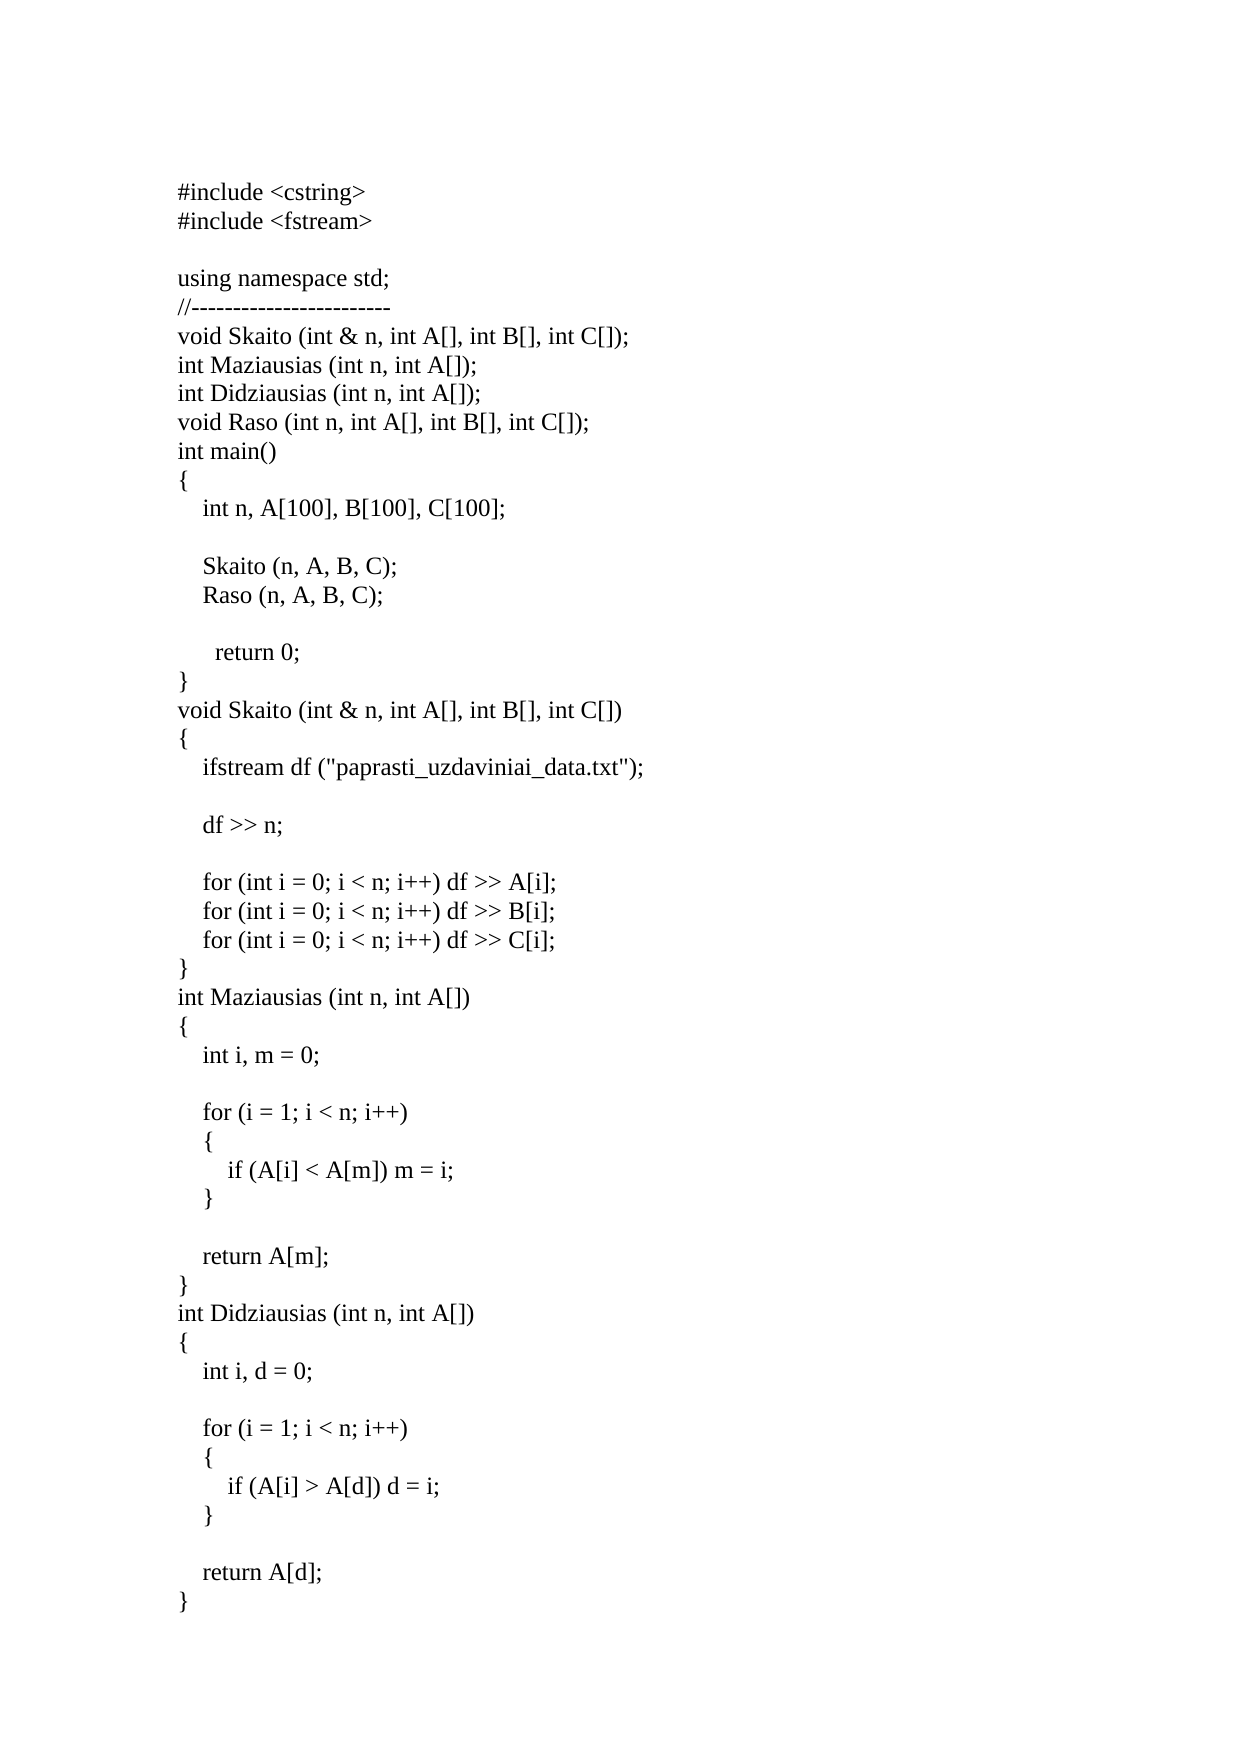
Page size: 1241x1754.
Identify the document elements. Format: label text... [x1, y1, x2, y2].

text int n, A[100], B[100], C[100]; [177, 493, 1181, 522]
text if (A[i] < A[m]) m = i; [177, 1155, 1181, 1183]
text int Maziausias (int n, int A[]) [177, 982, 1181, 1011]
text } [177, 953, 1181, 982]
text { [177, 1442, 1181, 1471]
text return A[m]; [177, 1241, 1181, 1270]
text { [177, 1126, 1181, 1155]
text } [177, 1183, 1181, 1212]
text for (i = 1; i < n; i++) [177, 1097, 1181, 1126]
text { [177, 465, 1181, 493]
text void Skaito (int & n, int A[], int B[], int C[]) [177, 695, 1181, 723]
text #include <cstring> [177, 177, 1181, 206]
text ifstream df ("paprasti_uzdaviniai_data.txt"); [177, 752, 1181, 781]
text } [177, 1500, 1181, 1528]
text void Skaito (int & n, int A[], int B[], int C[]); [177, 321, 1181, 350]
text } [177, 666, 1181, 695]
text df >> n; [177, 810, 1181, 838]
text int Didziausias (int n, int A[]); [177, 378, 1181, 407]
text Raso (n, A, B, C); [177, 580, 1181, 608]
text void Raso (int n, int A[], int B[], int C[]); [177, 407, 1181, 436]
text int Maziausias (int n, int A[]); [177, 350, 1181, 378]
text if (A[i] > A[d]) d = i; [177, 1471, 1181, 1500]
text Skaito (n, A, B, C); [177, 551, 1181, 580]
text int i, d = 0; [177, 1356, 1181, 1385]
text { [177, 1327, 1181, 1356]
text return 0; [177, 637, 1181, 666]
text for (int i = 0; i < n; i++) df >> B[i]; [177, 896, 1181, 925]
text using namespace std; [177, 263, 1181, 292]
text int Didziausias (int n, int A[]) [177, 1298, 1181, 1327]
text } [177, 1270, 1181, 1298]
text #include <fstream> [177, 206, 1181, 235]
text { [177, 723, 1181, 752]
text } [177, 1586, 1181, 1615]
text //------------------------ [177, 292, 1181, 321]
text return A[d]; [177, 1557, 1181, 1586]
text for (i = 1; i < n; i++) [177, 1413, 1181, 1442]
text for (int i = 0; i < n; i++) df >> A[i]; [177, 867, 1181, 896]
text int i, m = 0; [177, 1040, 1181, 1068]
text for (int i = 0; i < n; i++) df >> C[i]; [177, 925, 1181, 953]
text int main() [177, 436, 1181, 465]
text { [177, 1011, 1181, 1040]
